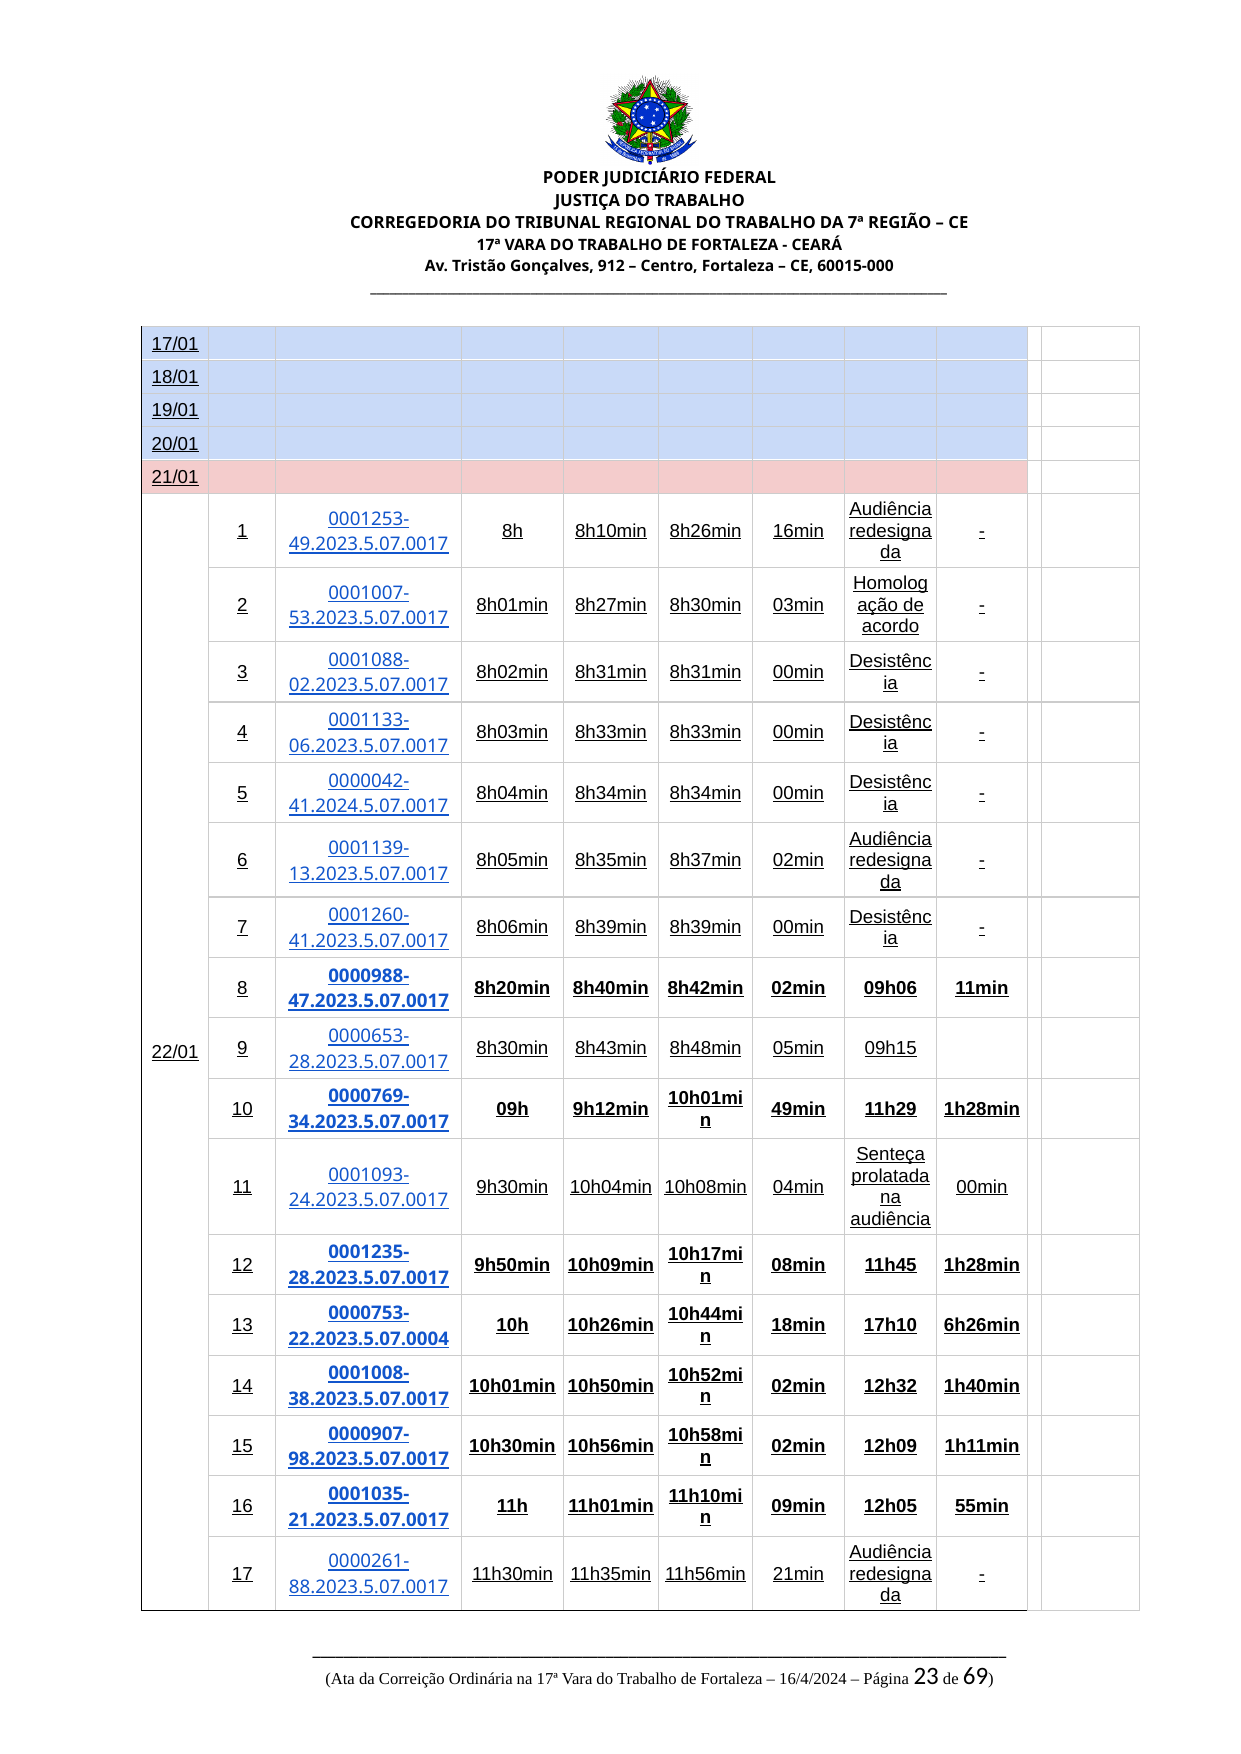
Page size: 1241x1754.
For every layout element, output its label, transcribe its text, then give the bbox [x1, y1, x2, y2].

table_cell [1028, 568, 1041, 641]
table_cell - [937, 1537, 1027, 1610]
table_cell 11h10min [659, 1476, 752, 1536]
table_cell 11h45 [845, 1235, 936, 1294]
table_cell 8h43min [564, 1018, 658, 1078]
table_cell - [937, 763, 1027, 822]
table_cell [937, 427, 1027, 459]
table_cell [1028, 823, 1041, 896]
table_cell 8h39min [659, 898, 752, 957]
table_cell 10h09min [564, 1235, 658, 1294]
table_cell 9 [209, 1018, 275, 1078]
table_cell - [937, 823, 1027, 896]
table_cell [1028, 327, 1041, 359]
table_cell 09h06 [845, 958, 936, 1017]
table_cell 49min [753, 1079, 844, 1138]
table_cell [1028, 642, 1041, 701]
table_cell 8h31min [564, 642, 658, 701]
table_cell 10h44min [659, 1295, 752, 1354]
table_cell 8h02min [462, 642, 563, 701]
table_cell Audiência redesignada [845, 1537, 936, 1610]
table_cell [659, 394, 752, 426]
table_cell [1028, 1018, 1041, 1078]
table_cell Audiência redesignada [845, 823, 936, 896]
table_cell 8h04min [462, 763, 563, 822]
table_cell [753, 361, 844, 393]
table_cell [462, 361, 563, 393]
table_cell 1h40min [937, 1356, 1027, 1415]
table_cell 0001008-38.2023.5.07.0017 [276, 1356, 461, 1415]
table_cell 8h06min [462, 898, 563, 957]
table_cell 0001260-41.2023.5.07.0017 [276, 898, 461, 957]
table_cell Desistência [845, 898, 936, 957]
table_cell [1028, 763, 1041, 822]
table_cell 8h01min [462, 568, 563, 641]
table_cell 8h10min [564, 494, 658, 567]
table_cell 10h08min [659, 1139, 752, 1234]
table_cell 10h01min [659, 1079, 752, 1138]
table_cell [564, 361, 658, 393]
table_cell [845, 461, 936, 493]
table_cell [659, 461, 752, 493]
table_cell [845, 327, 936, 359]
table_cell [1042, 642, 1139, 701]
table_cell [1042, 1476, 1139, 1536]
table_cell 10h50min [564, 1356, 658, 1415]
table_cell 21min [753, 1537, 844, 1610]
table_cell 12h09 [845, 1416, 936, 1475]
table_cell 55min [937, 1476, 1027, 1536]
table_cell [845, 427, 936, 459]
table_cell - [937, 703, 1027, 762]
table_cell 12h05 [845, 1476, 936, 1536]
table_cell [1028, 1295, 1041, 1354]
table_cell [209, 394, 275, 426]
table_cell 1h28min [937, 1235, 1027, 1294]
table_cell [1028, 898, 1041, 957]
table_cell 10h [462, 1295, 563, 1354]
table_cell 6h26min [937, 1295, 1027, 1354]
table_cell 0001035-21.2023.5.07.0017 [276, 1476, 461, 1536]
table_cell 0000261-88.2023.5.07.0017 [276, 1537, 461, 1610]
table_cell [1028, 703, 1041, 762]
table_cell 0001093-24.2023.5.07.0017 [276, 1139, 461, 1234]
table_cell [753, 461, 844, 493]
table_cell 0000769-34.2023.5.07.0017 [276, 1079, 461, 1138]
table_cell 11h01min [564, 1476, 658, 1536]
table_cell 19/01 [142, 394, 208, 426]
table_cell [1042, 1235, 1139, 1294]
table_cell 8h [462, 494, 563, 567]
table_cell 11h35min [564, 1537, 658, 1610]
table_cell [1028, 1356, 1041, 1415]
table_cell - [937, 898, 1027, 957]
table_cell [1042, 1537, 1139, 1610]
picture [600, 73, 699, 166]
table_cell [1042, 703, 1139, 762]
table_cell [1042, 327, 1139, 359]
table_cell 11h56min [659, 1537, 752, 1610]
table_cell 0000042-41.2024.5.07.0017 [276, 763, 461, 822]
table_cell [1028, 394, 1041, 426]
table_cell 8h20min [462, 958, 563, 1017]
table_cell 12 [209, 1235, 275, 1294]
table_cell [1042, 461, 1139, 493]
table_cell 6 [209, 823, 275, 896]
table_cell 20/01 [142, 427, 208, 459]
table_cell 1h28min [937, 1079, 1027, 1138]
table_cell 13 [209, 1295, 275, 1354]
table_cell 0001253-49.2023.5.07.0017 [276, 494, 461, 567]
table_cell [1028, 1235, 1041, 1294]
table_cell [1028, 361, 1041, 393]
table_cell 17h10 [845, 1295, 936, 1354]
table_cell [564, 461, 658, 493]
table_cell [1042, 427, 1139, 459]
table_cell 16min [753, 494, 844, 567]
table_cell [1042, 494, 1139, 567]
table_cell [209, 361, 275, 393]
table_cell 00min [753, 898, 844, 957]
table_cell 8h33min [659, 703, 752, 762]
table_cell [276, 394, 461, 426]
table_cell [276, 361, 461, 393]
table_cell 8h35min [564, 823, 658, 896]
table_cell 8h27min [564, 568, 658, 641]
table_cell 0001007-53.2023.5.07.0017 [276, 568, 461, 641]
table_cell 0000907-98.2023.5.07.0017 [276, 1416, 461, 1475]
table_cell 05min [753, 1018, 844, 1078]
table_cell Senteça prolatada na audiência [845, 1139, 936, 1234]
table_cell 9h12min [564, 1079, 658, 1138]
table_cell 10h04min [564, 1139, 658, 1234]
table_cell [564, 394, 658, 426]
table_cell 02min [753, 1356, 844, 1415]
table_cell [753, 427, 844, 459]
table_cell [937, 461, 1027, 493]
table_cell 1 [209, 494, 275, 567]
table_cell [937, 394, 1027, 426]
table_cell [753, 327, 844, 359]
table_cell 9h50min [462, 1235, 563, 1294]
table_cell [462, 327, 563, 359]
table_cell 02min [753, 823, 844, 896]
table_cell 10h56min [564, 1416, 658, 1475]
table_cell [1042, 394, 1139, 426]
table_cell 8h34min [659, 763, 752, 822]
table_cell [462, 427, 563, 459]
table_cell 10h01min [462, 1356, 563, 1415]
table_cell 11min [937, 958, 1027, 1017]
table_cell 00min [937, 1139, 1027, 1234]
table_cell [1028, 1416, 1041, 1475]
table_cell 10h30min [462, 1416, 563, 1475]
table_cell - [937, 494, 1027, 567]
table_cell 18/01 [142, 361, 208, 393]
table_cell [1042, 1416, 1139, 1475]
table_cell [276, 427, 461, 459]
table_cell 4 [209, 703, 275, 762]
table_cell 11h [462, 1476, 563, 1536]
table_cell 1h11min [937, 1416, 1027, 1475]
table_cell 8h42min [659, 958, 752, 1017]
table_cell [209, 427, 275, 459]
table_cell 8h33min [564, 703, 658, 762]
table_cell [1042, 823, 1139, 896]
table_cell [1028, 461, 1041, 493]
table_cell [462, 461, 563, 493]
table_cell 8 [209, 958, 275, 1017]
table_cell [1042, 361, 1139, 393]
table_cell [1028, 1079, 1041, 1138]
table_cell [564, 327, 658, 359]
table_cell 8h31min [659, 642, 752, 701]
table_cell 11h29 [845, 1079, 936, 1138]
table_cell 0001088-02.2023.5.07.0017 [276, 642, 461, 701]
table_cell 17/01 [142, 327, 208, 359]
table_cell 00min [753, 703, 844, 762]
table_cell [1028, 427, 1041, 459]
table_cell 03min [753, 568, 844, 641]
table_cell [845, 394, 936, 426]
table_cell 09h15 [845, 1018, 936, 1078]
table_cell 21/01 [142, 461, 208, 493]
table_cell - [937, 642, 1027, 701]
table_cell [1042, 898, 1139, 957]
table_cell 8h05min [462, 823, 563, 896]
table_cell 15 [209, 1416, 275, 1475]
table_cell 10h26min [564, 1295, 658, 1354]
table_cell 8h30min [659, 568, 752, 641]
table_cell [1042, 763, 1139, 822]
table_cell 8h26min [659, 494, 752, 567]
table_cell 8h40min [564, 958, 658, 1017]
table_cell 0001133-06.2023.5.07.0017 [276, 703, 461, 762]
table_cell 10h58min [659, 1416, 752, 1475]
table_cell [564, 427, 658, 459]
table_cell - [937, 568, 1027, 641]
table_cell [1028, 1139, 1041, 1234]
table_cell 8h34min [564, 763, 658, 822]
table_cell 22/01 [142, 494, 208, 1610]
table_cell [209, 327, 275, 359]
table_cell 7 [209, 898, 275, 957]
table_cell 8h39min [564, 898, 658, 957]
table_cell [1042, 958, 1139, 1017]
table_cell [462, 394, 563, 426]
table_cell [659, 361, 752, 393]
table_cell [1042, 1295, 1139, 1354]
table_cell 9h30min [462, 1139, 563, 1234]
table_cell 18min [753, 1295, 844, 1354]
table_cell 10h52min [659, 1356, 752, 1415]
table_cell 0001235-28.2023.5.07.0017 [276, 1235, 461, 1294]
table_cell [937, 1018, 1027, 1078]
table_cell Audiência redesignada [845, 494, 936, 567]
table_cell [1028, 958, 1041, 1017]
table_cell [1042, 1356, 1139, 1415]
table_cell 09h [462, 1079, 563, 1138]
table_cell [1042, 1139, 1139, 1234]
table_cell 8h37min [659, 823, 752, 896]
table_cell 5 [209, 763, 275, 822]
table_cell 8h03min [462, 703, 563, 762]
table_cell [937, 327, 1027, 359]
table_cell 11h30min [462, 1537, 563, 1610]
table_cell 10h17min [659, 1235, 752, 1294]
table_cell 02min [753, 1416, 844, 1475]
table_cell [276, 327, 461, 359]
table_cell Desistência [845, 703, 936, 762]
table_cell 11 [209, 1139, 275, 1234]
table_cell [659, 427, 752, 459]
table_cell 3 [209, 642, 275, 701]
table_cell [1042, 1079, 1139, 1138]
table_cell 2 [209, 568, 275, 641]
table_cell [1042, 568, 1139, 641]
table_cell 08min [753, 1235, 844, 1294]
table_cell 12h32 [845, 1356, 936, 1415]
table_cell 0000653-28.2023.5.07.0017 [276, 1018, 461, 1078]
table_cell 02min [753, 958, 844, 1017]
table_cell Desistência [845, 642, 936, 701]
table_cell Homologação de acordo [845, 568, 936, 641]
table_cell 8h30min [462, 1018, 563, 1078]
table_cell 17 [209, 1537, 275, 1610]
table_cell Desistência [845, 763, 936, 822]
table_cell [1042, 1018, 1139, 1078]
table_cell 0001139-13.2023.5.07.0017 [276, 823, 461, 896]
table_cell [937, 361, 1027, 393]
table_cell [1028, 1537, 1041, 1610]
table_cell 10 [209, 1079, 275, 1138]
table_cell 14 [209, 1356, 275, 1415]
table_cell 0000753-22.2023.5.07.0004 [276, 1295, 461, 1354]
table_cell [276, 461, 461, 493]
table_cell 00min [753, 763, 844, 822]
table_cell 16 [209, 1476, 275, 1536]
table_cell [209, 461, 275, 493]
table_cell 8h48min [659, 1018, 752, 1078]
table_cell 04min [753, 1139, 844, 1234]
table_cell [1028, 1476, 1041, 1536]
table_cell [845, 361, 936, 393]
table_cell 00min [753, 642, 844, 701]
table_cell 0000988-47.2023.5.07.0017 [276, 958, 461, 1017]
table_cell 09min [753, 1476, 844, 1536]
table_cell [659, 327, 752, 359]
table_cell [1028, 494, 1041, 567]
table_cell [753, 394, 844, 426]
